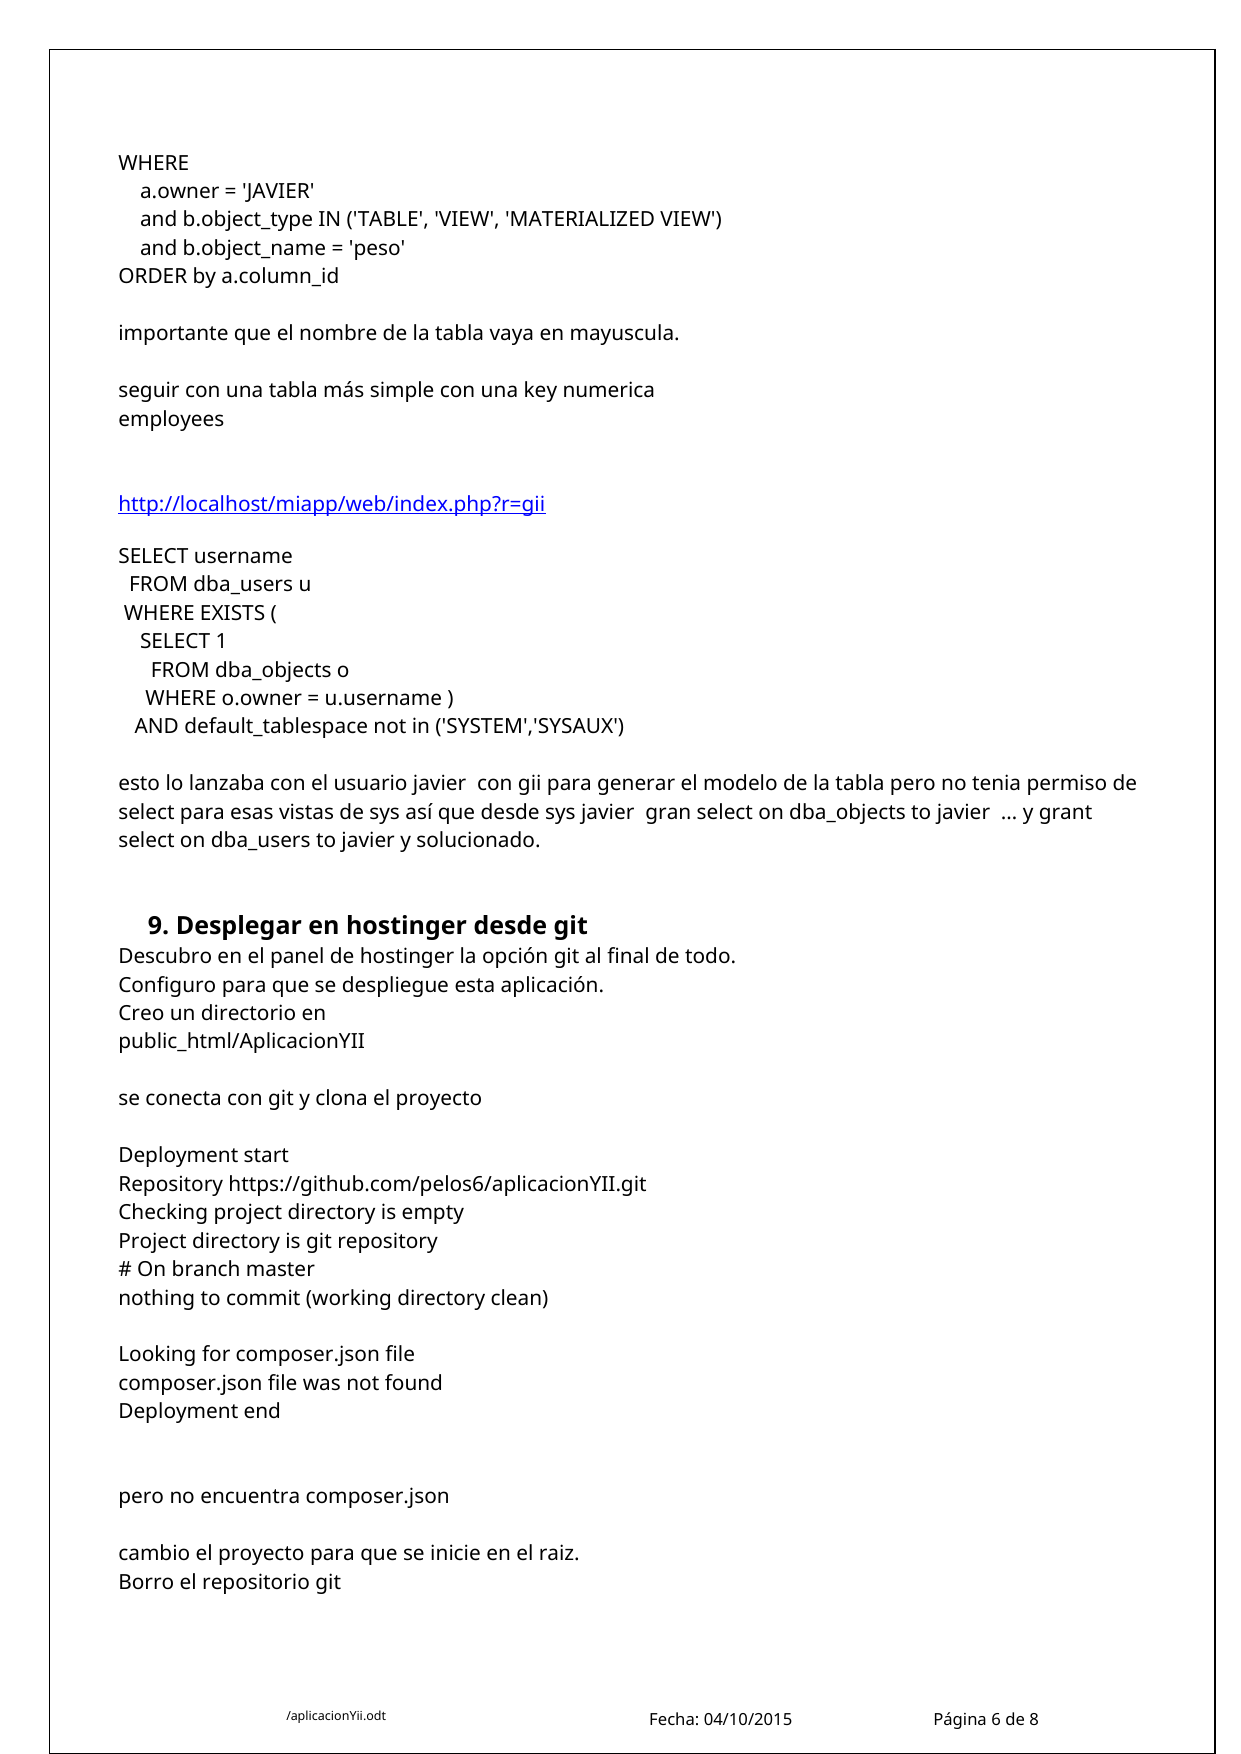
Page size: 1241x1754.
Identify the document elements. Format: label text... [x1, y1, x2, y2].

text WHERE EXISTS ( [118, 598, 1146, 626]
text se conecta con git y clona el proyecto [118, 1083, 1146, 1112]
text WHERE o.owner = u.username ) [118, 683, 1146, 712]
text Repository https://github.com/pelos6/aplicacionYII.git [118, 1169, 1146, 1197]
text pero no encuentra composer.json [118, 1482, 1146, 1510]
text WHERE [118, 148, 1146, 176]
text importante que el nombre de la tabla vaya en mayuscula. [118, 318, 1146, 347]
text FROM dba_users u [118, 569, 1146, 598]
text Deployment end [118, 1396, 1146, 1425]
text a.owner = 'JAVIER' [118, 176, 1146, 204]
text SELECT username [118, 541, 1146, 569]
text http://localhost/miapp/web/index.php?r=gii [118, 489, 1146, 517]
text Borro el repositorio git [118, 1567, 1146, 1595]
text Looking for composer.json file [118, 1339, 1146, 1368]
text employees [118, 404, 1146, 432]
text Configuro para que se despliegue esta aplicación. [118, 970, 1146, 998]
subtitle Desplegar en hostinger desde git [118, 907, 1146, 941]
text Project directory is git repository [118, 1226, 1146, 1254]
text seguir con una tabla más simple con una key numerica [118, 375, 1146, 404]
text and b.object_type IN ('TABLE', 'VIEW', 'MATERIALIZED VIEW') [118, 204, 1146, 233]
text esto lo lanzaba con el usuario javier con gii para generar el modelo de la tabla pero no tenia permiso de select para esas vistas de sys así que desde sys javier gran select on dba_objects to javier … y grant select on dba_users to javier y solucionado. [118, 768, 1146, 854]
text Descubro en el panel de hostinger la opción git al final de todo. [118, 941, 1146, 970]
text Creo un directorio en [118, 998, 1146, 1027]
text cambio el proyecto para que se inicie en el raiz. [118, 1538, 1146, 1567]
text SELECT 1 [118, 626, 1146, 655]
text FROM dba_objects o [118, 655, 1146, 683]
text composer.json file was not found [118, 1368, 1146, 1396]
text # On branch master [118, 1254, 1146, 1283]
text Checking project directory is empty [118, 1197, 1146, 1226]
text and b.object_name = 'peso' [118, 233, 1146, 261]
text public_html/AplicacionYII [118, 1027, 1146, 1055]
text nothing to commit (working directory clean) [118, 1283, 1146, 1311]
text Deployment start [118, 1140, 1146, 1169]
text AND default_tablespace not in ('SYSTEM','SYSAUX') [118, 712, 1146, 740]
text ORDER by a.column_id [118, 261, 1146, 290]
